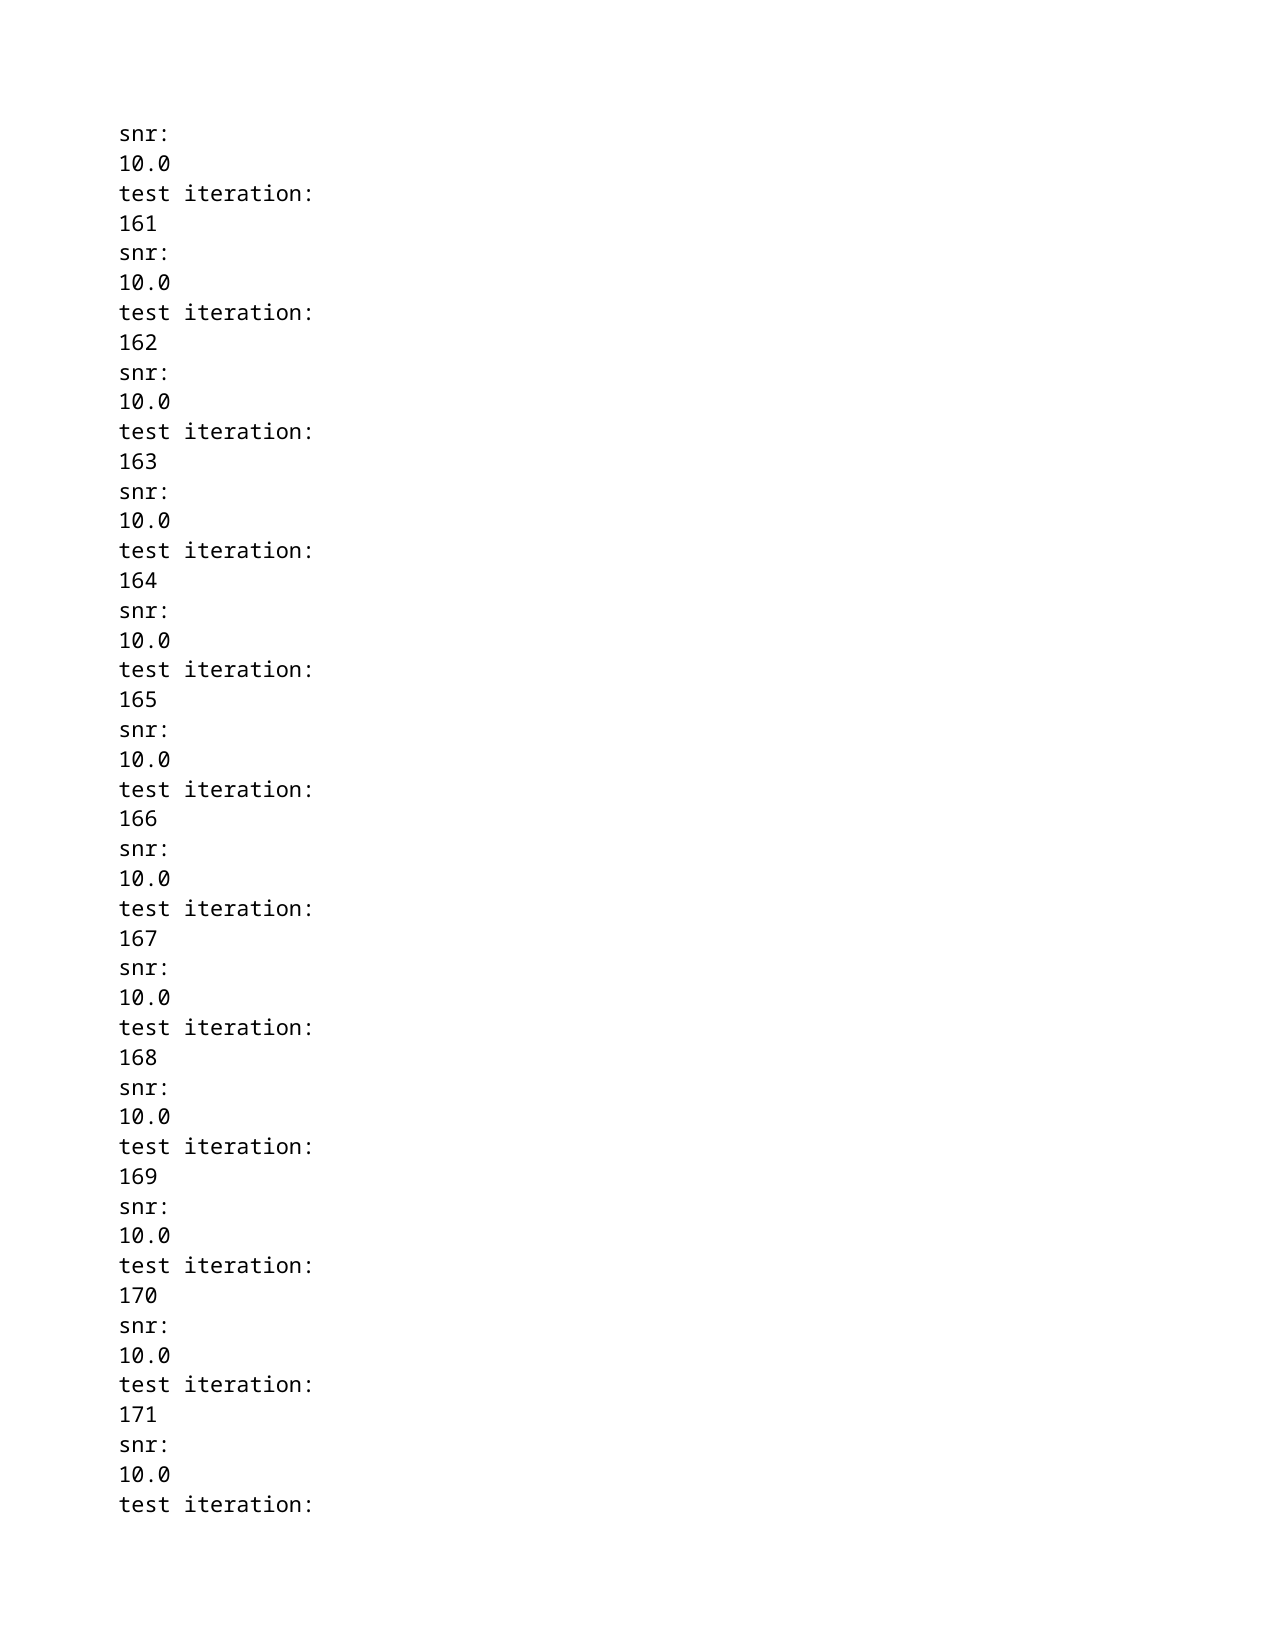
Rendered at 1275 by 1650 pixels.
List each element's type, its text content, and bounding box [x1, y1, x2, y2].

text test iteration: [118, 297, 1157, 327]
text 165 [118, 684, 1157, 714]
text 169 [118, 1161, 1157, 1191]
text test iteration: [118, 893, 1157, 922]
text 10.0 [118, 1220, 1157, 1250]
text test iteration: [118, 1131, 1157, 1161]
text 10.0 [118, 982, 1157, 1012]
text 167 [118, 922, 1157, 952]
text test iteration: [118, 416, 1157, 446]
text test iteration: [118, 1250, 1157, 1280]
text snr: [118, 237, 1157, 267]
text snr: [118, 1310, 1157, 1339]
text 10.0 [118, 863, 1157, 893]
text 10.0 [118, 744, 1157, 773]
text snr: [118, 595, 1157, 624]
text 10.0 [118, 624, 1157, 654]
text test iteration: [118, 1012, 1157, 1042]
text snr: [118, 1071, 1157, 1101]
text snr: [118, 1191, 1157, 1220]
text 10.0 [118, 505, 1157, 535]
text test iteration: [118, 1369, 1157, 1399]
text 10.0 [118, 267, 1157, 297]
text 10.0 [118, 386, 1157, 416]
text 163 [118, 446, 1157, 476]
text snr: [118, 952, 1157, 982]
text 164 [118, 565, 1157, 595]
text test iteration: [118, 654, 1157, 684]
text 161 [118, 207, 1157, 237]
text test iteration: [118, 1488, 1157, 1518]
text 166 [118, 803, 1157, 833]
text snr: [118, 1429, 1157, 1459]
text 171 [118, 1399, 1157, 1429]
text 10.0 [118, 148, 1157, 178]
text snr: [118, 833, 1157, 863]
text 162 [118, 327, 1157, 356]
text snr: [118, 714, 1157, 744]
text 10.0 [118, 1459, 1157, 1488]
text 170 [118, 1280, 1157, 1310]
text test iteration: [118, 178, 1157, 207]
text test iteration: [118, 535, 1157, 565]
text snr: [118, 118, 1157, 148]
text test iteration: [118, 773, 1157, 803]
text 10.0 [118, 1101, 1157, 1131]
text 10.0 [118, 1339, 1157, 1369]
text snr: [118, 476, 1157, 505]
text snr: [118, 356, 1157, 386]
text 168 [118, 1042, 1157, 1071]
